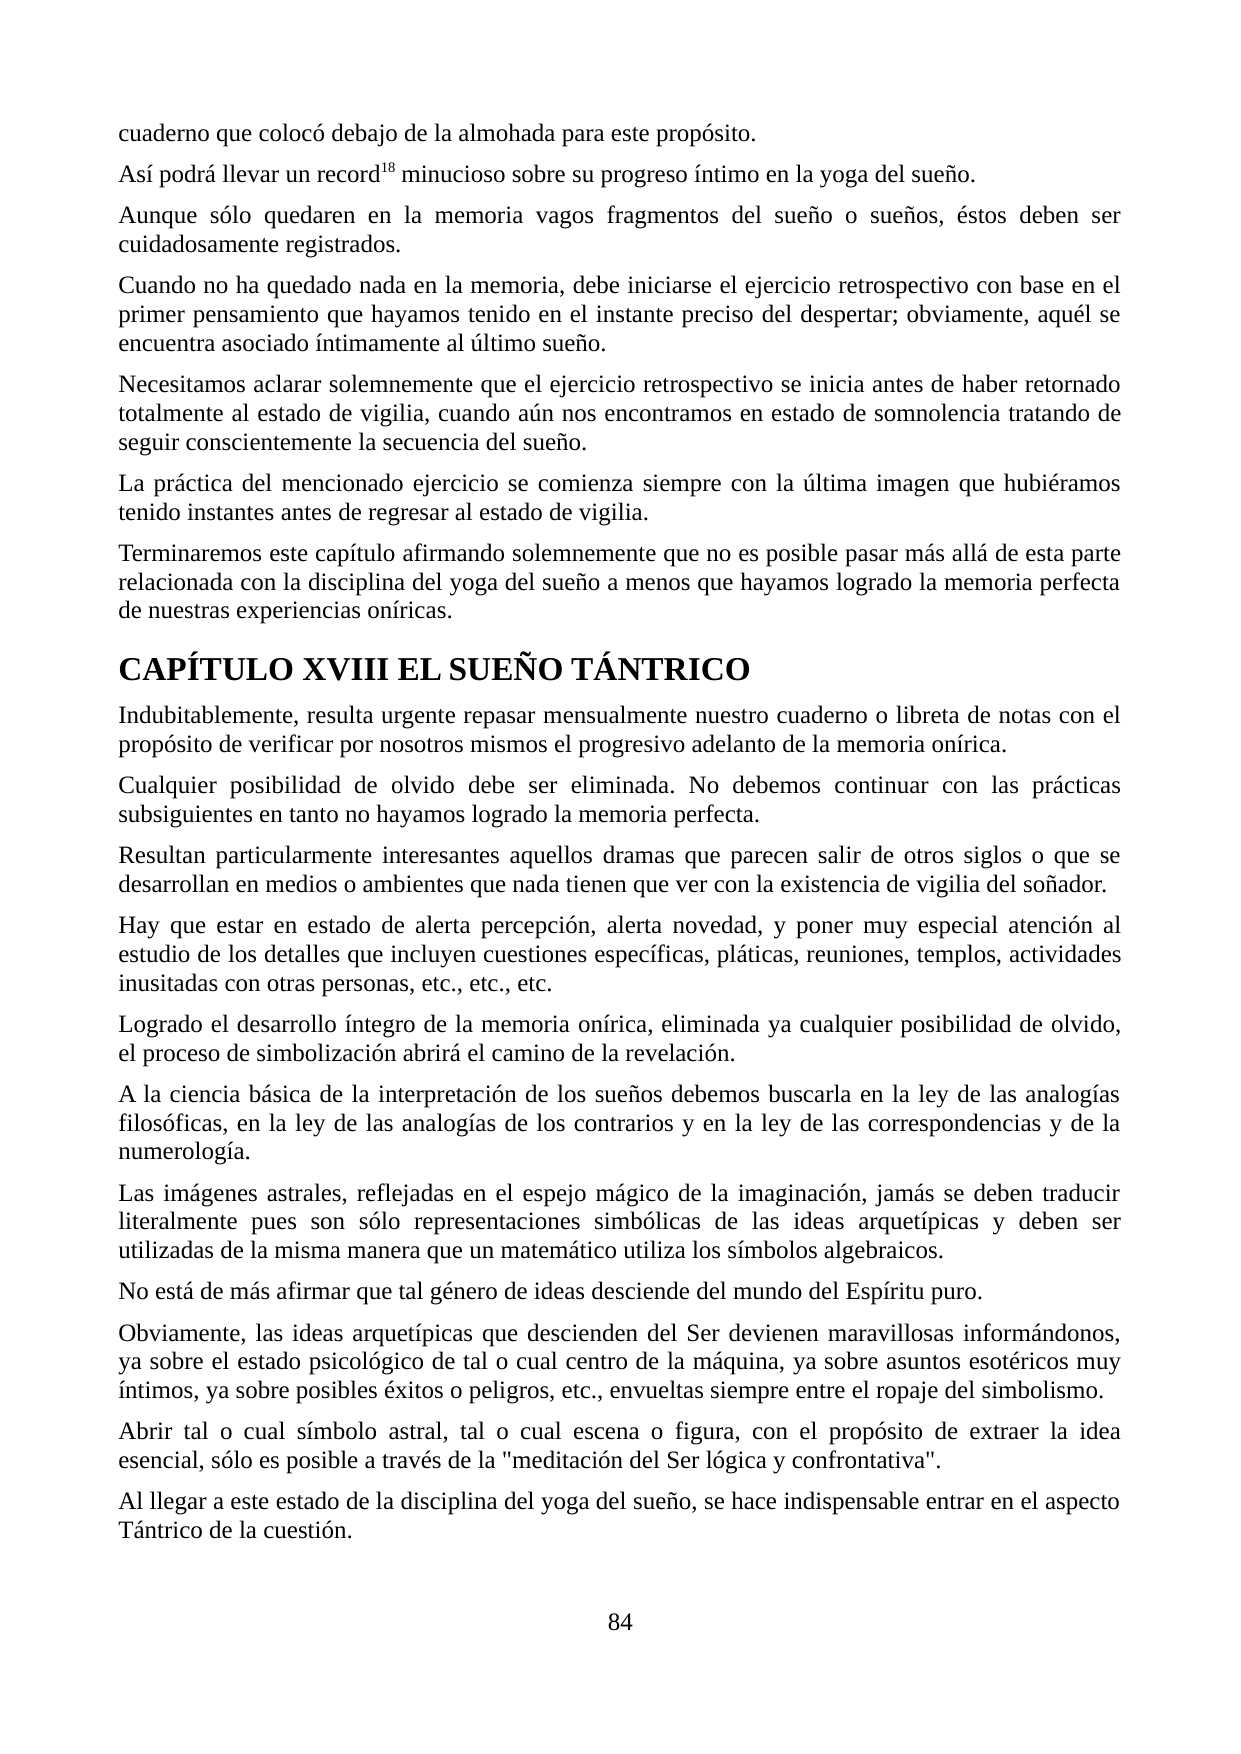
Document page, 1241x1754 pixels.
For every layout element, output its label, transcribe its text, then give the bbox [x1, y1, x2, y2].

text Hay que estar en estado de alerta percepción, alerta novedad, y poner muy especial atención al estudio de los detalles que incluyen cuestiones específicas, pláticas, reuniones, templos, actividades inusitadas con otras personas, etc., etc., etc. [118, 910, 1122, 996]
text Cualquier posibilidad de olvido debe ser eliminada. No debemos continuar con las prácticas subsiguientes en tanto no hayamos logrado la memoria perfecta. [118, 770, 1122, 828]
text Al llegar a este estado de la disciplina del yoga del sueño, se hace indispensable entrar en el aspecto Tántrico de la cuestión. [118, 1486, 1122, 1544]
text No está de más afirmar que tal género de ideas desciende del mundo del Espíritu puro. [118, 1276, 1122, 1305]
text Obviamente, las ideas arquetípicas que descienden del Ser devienen maravillosas informándonos, ya sobre el estado psicológico de tal o cual centro de la máquina, ya sobre asuntos esotéricos muy íntimos, ya sobre posibles éxitos o peligros, etc., envueltas siempre entre el ropaje del simbolismo. [118, 1318, 1122, 1404]
text Así podrá llevar un record minucioso sobre su progreso íntimo en la yoga del sueño. [118, 159, 1122, 188]
text Aunque sólo quedaren en la memoria vagos fragmentos del sueño o sueños, éstos deben ser cuidadosamente registrados. [118, 201, 1122, 258]
text cuaderno que colocó debajo de la almohada para este propósito. [118, 118, 1122, 147]
text Resultan particularmente interesantes aquellos dramas que parecen salir de otros siglos o que se desarrollan en medios o ambientes que nada tienen que ver con la existencia de vigilia del soñador. [118, 840, 1122, 898]
text Logrado el desarrollo íntegro de la memoria onírica, eliminada ya cualquier posibilidad de olvido, el proceso de simbolización abrirá el camino de la revelación. [118, 1009, 1122, 1066]
text Terminaremos este capítulo afirmando solemnemente que no es posible pasar más allá de esta parte relacionada con la disciplina del yoga del sueño a menos que hayamos logrado la memoria perfecta de nuestras experiencias oníricas. [118, 538, 1122, 624]
text Las imágenes astrales, reflejadas en el espejo mágico de la imaginación, jamás se deben traducir literalmente pues son sólo representaciones simbólicas de las ideas arquetípicas y deben ser utilizadas de la misma manera que un matemático utiliza los símbolos algebraicos. [118, 1178, 1122, 1264]
text Necesitamos aclarar solemnemente que el ejercicio retrospectivo se inicia antes de haber retornado totalmente al estado de vigilia, cuando aún nos encontramos en estado de somnolencia tratando de seguir conscientemente la secuencia del sueño. [118, 369, 1122, 456]
text Indubitablemente, resulta urgente repasar mensualmente nuestro cuaderno o libreta de notas con el propósito de verificar por nosotros mismos el progresivo adelanto de la memoria onírica. [118, 700, 1122, 758]
text Cuando no ha quedado nada en la memoria, debe iniciarse el ejercicio retrospectivo con base en el primer pensamiento que hayamos tenido en el instante preciso del despertar; obviamente, aquél se encuentra asociado íntimamente al último sueño. [118, 271, 1122, 357]
subtitle CAPÍTULO XVIII EL SUEÑO TÁNTRICO [118, 649, 1122, 688]
text Abrir tal o cual símbolo astral, tal o cual escena o figura, con el propósito de extraer la idea esencial, sólo es posible a través de la "meditación del Ser lógica y confrontativa". [118, 1416, 1122, 1474]
text La práctica del mencionado ejercicio se comienza siempre con la última imagen que hubiéramos tenido instantes antes de regresar al estado de vigilia. [118, 468, 1122, 526]
text A la ciencia básica de la interpretación de los sueños debemos buscarla en la ley de las analogías filosóficas, en la ley de las analogías de los contrarios y en la ley de las correspondencias y de la numerología. [118, 1079, 1122, 1165]
